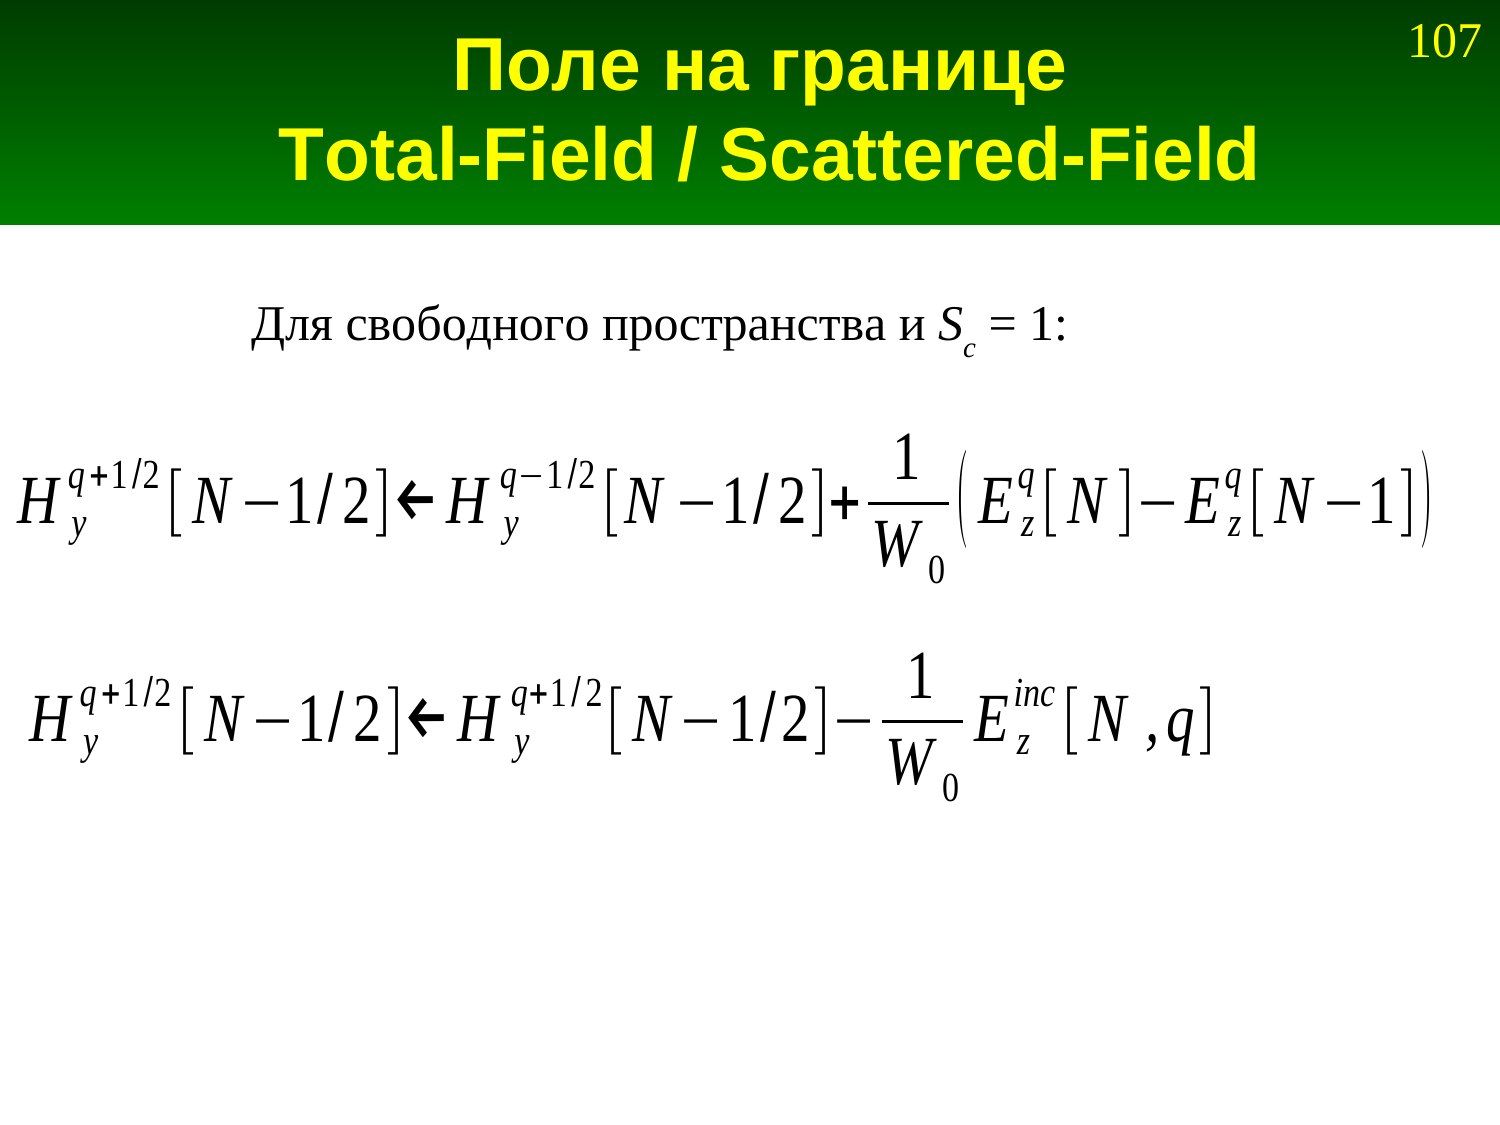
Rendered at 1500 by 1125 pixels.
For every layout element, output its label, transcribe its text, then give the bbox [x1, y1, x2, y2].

chart [11, 637, 1230, 812]
chart [0, 419, 1446, 594]
title Поле на границе Total-Field / Scattered-Field [100, 7, 1441, 204]
text_box Для свободного пространства и Sc = 1: [236, 283, 1084, 371]
